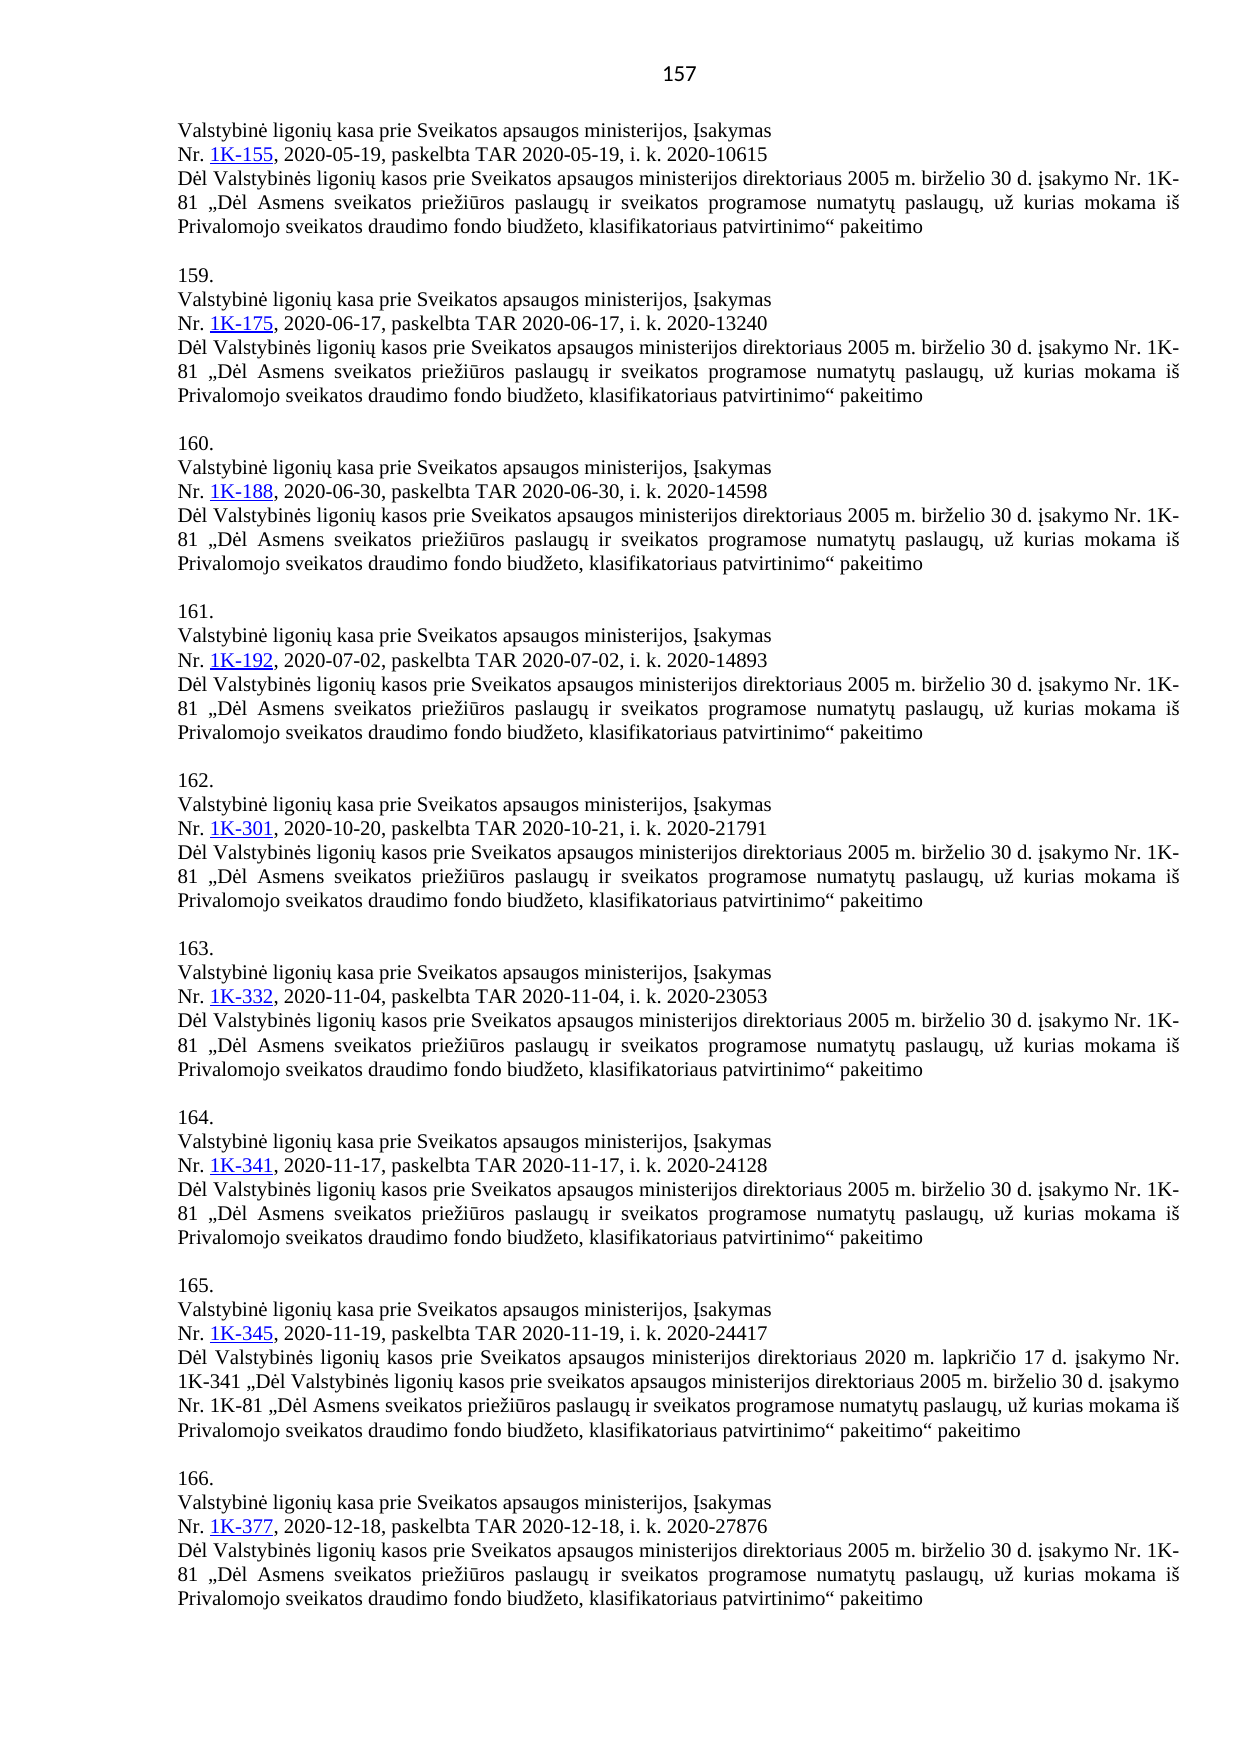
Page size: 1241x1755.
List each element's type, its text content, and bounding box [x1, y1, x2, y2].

text Nr. 1K-341, 2020-11-17, paskelbta TAR 2020-11-17, i. k. 2020-24128 [177, 1153, 1181, 1177]
text Nr. 1K-192, 2020-07-02, paskelbta TAR 2020-07-02, i. k. 2020-14893 [177, 647, 1181, 672]
text 160. [177, 431, 1181, 455]
text Dėl Valstybinės ligonių kasos prie Sveikatos apsaugos ministerijos direktoriaus 2020 m. lapkričio 17 d. įsakymo Nr. 1K-341 „Dėl Valstybinės ligonių kasos prie sveikatos apsaugos ministerijos direktoriaus 2005 m. birželio 30 d. įsakymo Nr. 1K-81 „Dėl Asmens sveikatos priežiūros paslaugų ir sveikatos programose numatytų paslaugų, už kurias mokama iš Privalomojo sveikatos draudimo fondo biudžeto, klasifikatoriaus patvirtinimo“ pakeitimo“ pakeitimo [177, 1345, 1181, 1442]
text Dėl Valstybinės ligonių kasos prie Sveikatos apsaugos ministerijos direktoriaus 2005 m. birželio 30 d. įsakymo Nr. 1K-81 „Dėl Asmens sveikatos priežiūros paslaugų ir sveikatos programose numatytų paslaugų, už kurias mokama iš Privalomojo sveikatos draudimo fondo biudžeto, klasifikatoriaus patvirtinimo“ pakeitimo [177, 840, 1181, 912]
text 166. [177, 1466, 1181, 1490]
text Nr. 1K-188, 2020-06-30, paskelbta TAR 2020-06-30, i. k. 2020-14598 [177, 479, 1181, 503]
text Valstybinė ligonių kasa prie Sveikatos apsaugos ministerijos, Įsakymas [177, 1129, 1181, 1153]
text Valstybinė ligonių kasa prie Sveikatos apsaugos ministerijos, Įsakymas [177, 455, 1181, 479]
text 161. [177, 599, 1181, 623]
text Dėl Valstybinės ligonių kasos prie Sveikatos apsaugos ministerijos direktoriaus 2005 m. birželio 30 d. įsakymo Nr. 1K-81 „Dėl Asmens sveikatos priežiūros paslaugų ir sveikatos programose numatytų paslaugų, už kurias mokama iš Privalomojo sveikatos draudimo fondo biudžeto, klasifikatoriaus patvirtinimo“ pakeitimo [177, 335, 1181, 407]
text 163. [177, 936, 1181, 960]
text 164. [177, 1105, 1181, 1129]
text Valstybinė ligonių kasa prie Sveikatos apsaugos ministerijos, Įsakymas [177, 1297, 1181, 1321]
text Nr. 1K-301, 2020-10-20, paskelbta TAR 2020-10-21, i. k. 2020-21791 [177, 816, 1181, 840]
text 162. [177, 768, 1181, 792]
text Valstybinė ligonių kasa prie Sveikatos apsaugos ministerijos, Įsakymas [177, 792, 1181, 816]
text Valstybinė ligonių kasa prie Sveikatos apsaugos ministerijos, Įsakymas [177, 287, 1181, 311]
text Dėl Valstybinės ligonių kasos prie Sveikatos apsaugos ministerijos direktoriaus 2005 m. birželio 30 d. įsakymo Nr. 1K-81 „Dėl Asmens sveikatos priežiūros paslaugų ir sveikatos programose numatytų paslaugų, už kurias mokama iš Privalomojo sveikatos draudimo fondo biudžeto, klasifikatoriaus patvirtinimo“ pakeitimo [177, 1538, 1181, 1610]
text Dėl Valstybinės ligonių kasos prie Sveikatos apsaugos ministerijos direktoriaus 2005 m. birželio 30 d. įsakymo Nr. 1K-81 „Dėl Asmens sveikatos priežiūros paslaugų ir sveikatos programose numatytų paslaugų, už kurias mokama iš Privalomojo sveikatos draudimo fondo biudžeto, klasifikatoriaus patvirtinimo“ pakeitimo [177, 1177, 1181, 1249]
text Nr. 1K-332, 2020-11-04, paskelbta TAR 2020-11-04, i. k. 2020-23053 [177, 984, 1181, 1008]
text Valstybinė ligonių kasa prie Sveikatos apsaugos ministerijos, Įsakymas [177, 960, 1181, 984]
text Nr. 1K-155, 2020-05-19, paskelbta TAR 2020-05-19, i. k. 2020-10615 [177, 142, 1181, 166]
text Dėl Valstybinės ligonių kasos prie Sveikatos apsaugos ministerijos direktoriaus 2005 m. birželio 30 d. įsakymo Nr. 1K-81 „Dėl Asmens sveikatos priežiūros paslaugų ir sveikatos programose numatytų paslaugų, už kurias mokama iš Privalomojo sveikatos draudimo fondo biudžeto, klasifikatoriaus patvirtinimo“ pakeitimo [177, 503, 1181, 575]
text Valstybinė ligonių kasa prie Sveikatos apsaugos ministerijos, Įsakymas [177, 623, 1181, 647]
text Nr. 1K-345, 2020-11-19, paskelbta TAR 2020-11-19, i. k. 2020-24417 [177, 1321, 1181, 1345]
text Valstybinė ligonių kasa prie Sveikatos apsaugos ministerijos, Įsakymas [177, 118, 1181, 142]
text Dėl Valstybinės ligonių kasos prie Sveikatos apsaugos ministerijos direktoriaus 2005 m. birželio 30 d. įsakymo Nr. 1K-81 „Dėl Asmens sveikatos priežiūros paslaugų ir sveikatos programose numatytų paslaugų, už kurias mokama iš Privalomojo sveikatos draudimo fondo biudžeto, klasifikatoriaus patvirtinimo“ pakeitimo [177, 1008, 1181, 1081]
text Valstybinė ligonių kasa prie Sveikatos apsaugos ministerijos, Įsakymas [177, 1490, 1181, 1514]
text Dėl Valstybinės ligonių kasos prie Sveikatos apsaugos ministerijos direktoriaus 2005 m. birželio 30 d. įsakymo Nr. 1K-81 „Dėl Asmens sveikatos priežiūros paslaugų ir sveikatos programose numatytų paslaugų, už kurias mokama iš Privalomojo sveikatos draudimo fondo biudžeto, klasifikatoriaus patvirtinimo“ pakeitimo [177, 672, 1181, 744]
text 165. [177, 1273, 1181, 1297]
text Dėl Valstybinės ligonių kasos prie Sveikatos apsaugos ministerijos direktoriaus 2005 m. birželio 30 d. įsakymo Nr. 1K-81 „Dėl Asmens sveikatos priežiūros paslaugų ir sveikatos programose numatytų paslaugų, už kurias mokama iš Privalomojo sveikatos draudimo fondo biudžeto, klasifikatoriaus patvirtinimo“ pakeitimo [177, 166, 1181, 238]
text Nr. 1K-175, 2020-06-17, paskelbta TAR 2020-06-17, i. k. 2020-13240 [177, 311, 1181, 335]
text Nr. 1K-377, 2020-12-18, paskelbta TAR 2020-12-18, i. k. 2020-27876 [177, 1514, 1181, 1538]
text 159. [177, 262, 1181, 287]
